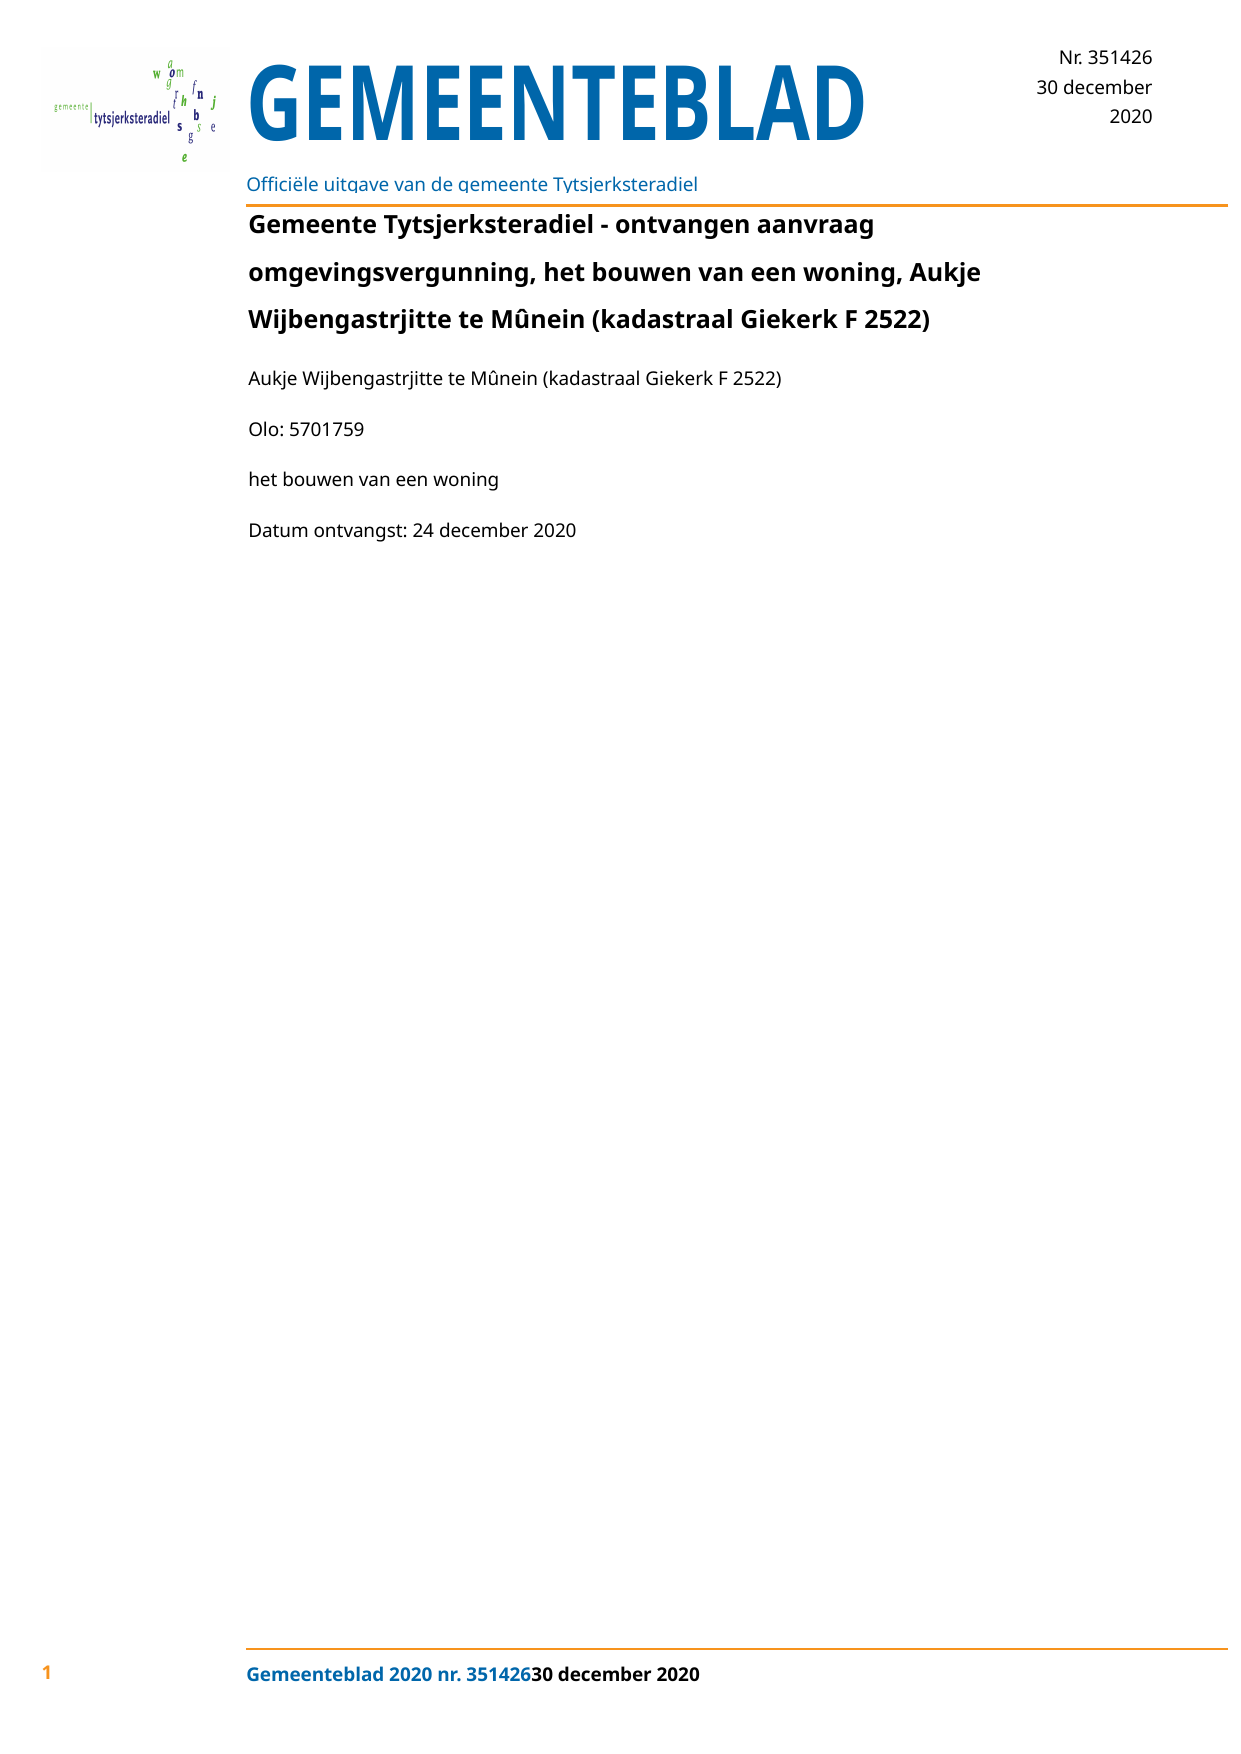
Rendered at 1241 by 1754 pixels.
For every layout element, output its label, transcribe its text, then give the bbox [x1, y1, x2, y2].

text Aukje Wijbengastrjitte te Mûnein (kadastraal Giekerk F 2522) [248, 366, 1152, 391]
text het bouwen van een woning [248, 466, 1152, 492]
text Datum ontvangst: 24 december 2020 [248, 517, 1152, 542]
text Gemeente Tytsjerksteradiel - ontvangen aanvraag omgevingsvergunning, het bouwen van een woning, Aukje Wijbengastrjitte te Mûnein (kadastraal Giekerk F 2522) [248, 207, 1152, 336]
picture [41, 47, 231, 172]
text Olo: 5701759 [248, 416, 1152, 442]
